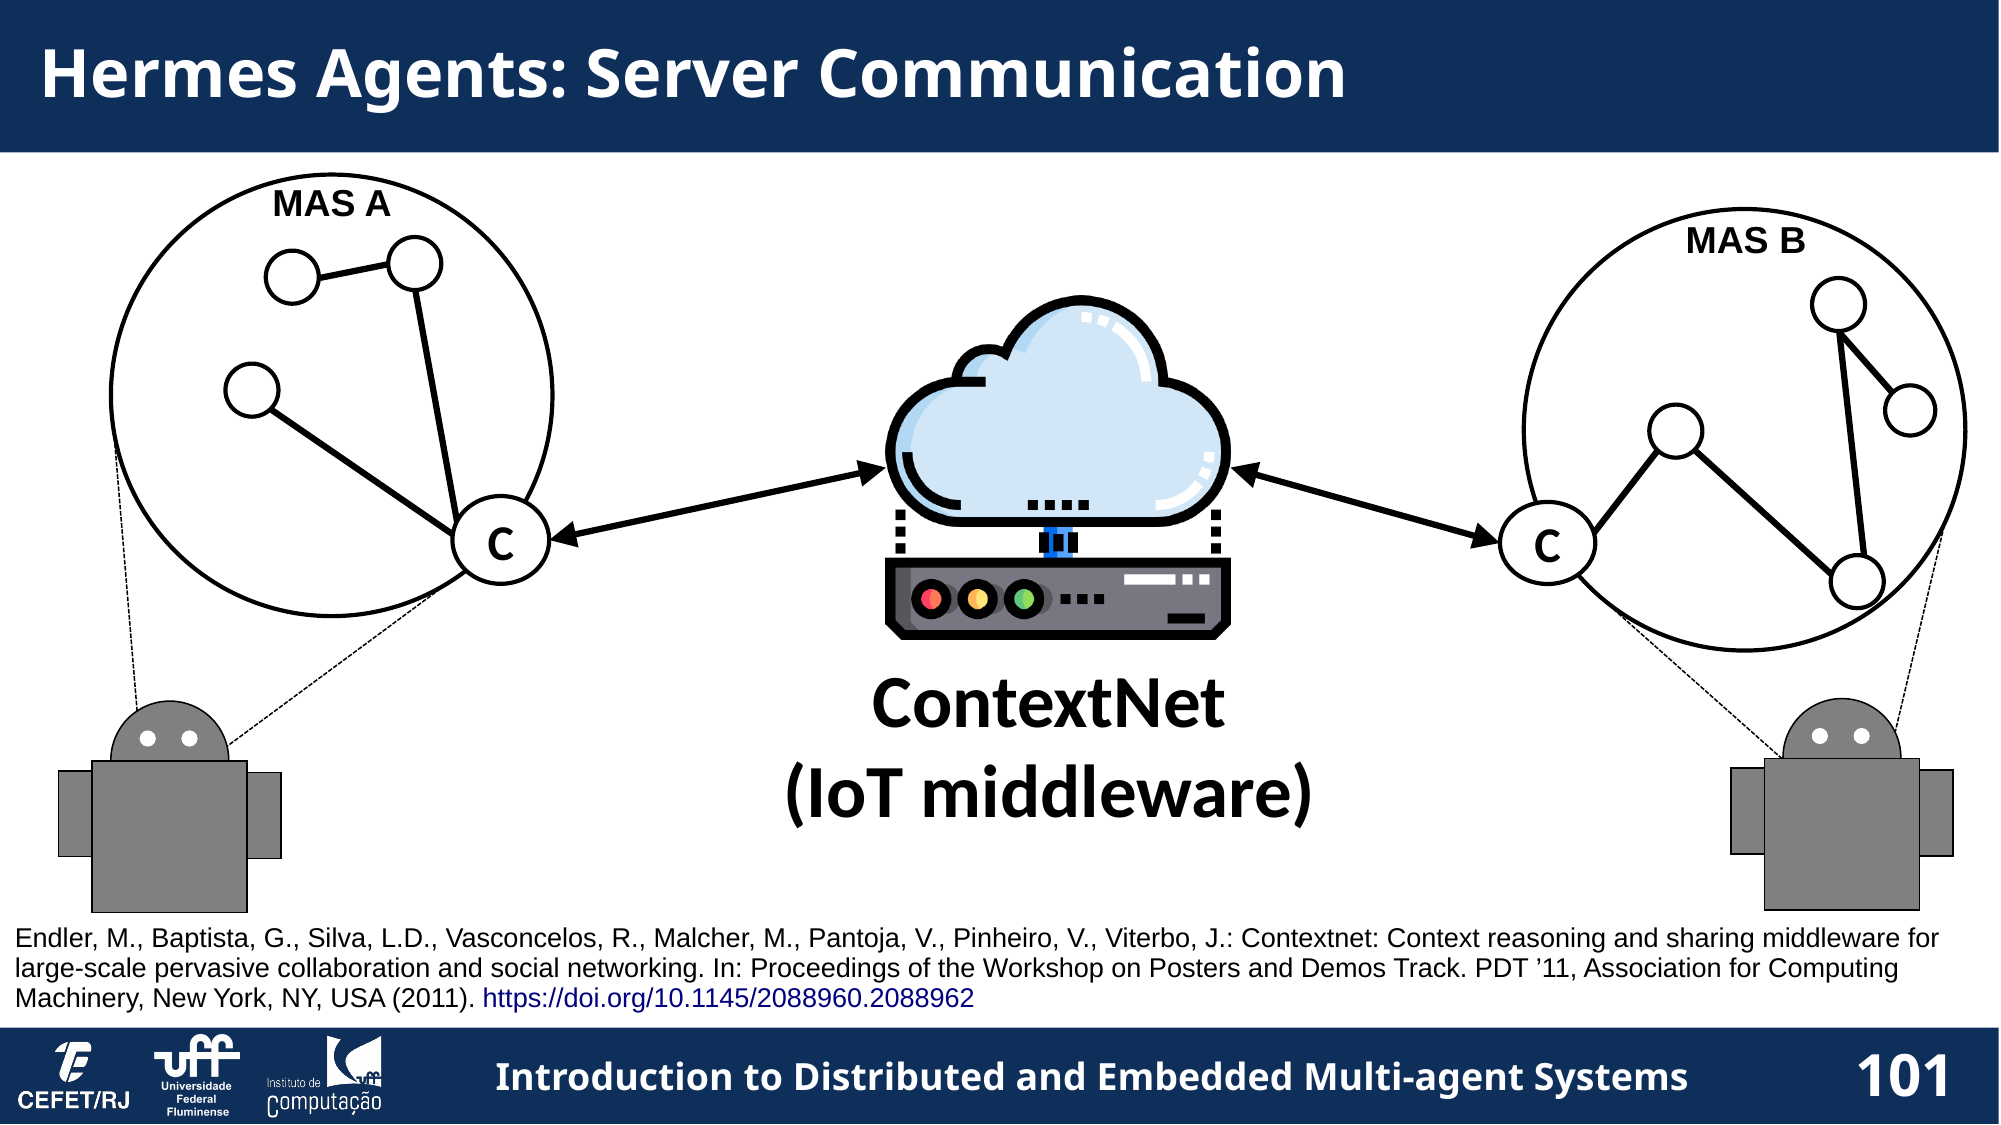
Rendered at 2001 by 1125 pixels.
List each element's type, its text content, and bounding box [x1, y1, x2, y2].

text_box ContextNet (IoT middleware) [768, 645, 1331, 841]
text_box MAS A [257, 171, 407, 232]
picture [18, 1034, 129, 1125]
text_box Hermes Agents: Server Communication [25, 23, 1999, 119]
text_box C [1499, 501, 1596, 584]
picture [153, 1034, 241, 1121]
text_box MAS B [1670, 208, 1822, 269]
text_box [1523, 221, 1966, 651]
text_box C [452, 496, 550, 584]
text_box [1730, 698, 1954, 910]
picture [885, 295, 1231, 640]
text_box [58, 701, 281, 913]
text_box [110, 187, 553, 617]
text_box Endler, M., Baptista, G., Silva, L.D., Vasconcelos, R., Malcher, M., Pantoja, V., Pinheiro, V., Viterbo, J.: Contextnet: Context reasoning and sharing middleware for large-scale pervasive collaboration and social networking. In: Proceedings of the Workshop on Posters and Demos Track. PDT ’11, Association for Computing Machinery, New York, NY, USA (2011). https://doi.org/10.1145/2088960.2088962 [0, 915, 1992, 1034]
picture [265, 1034, 383, 1118]
